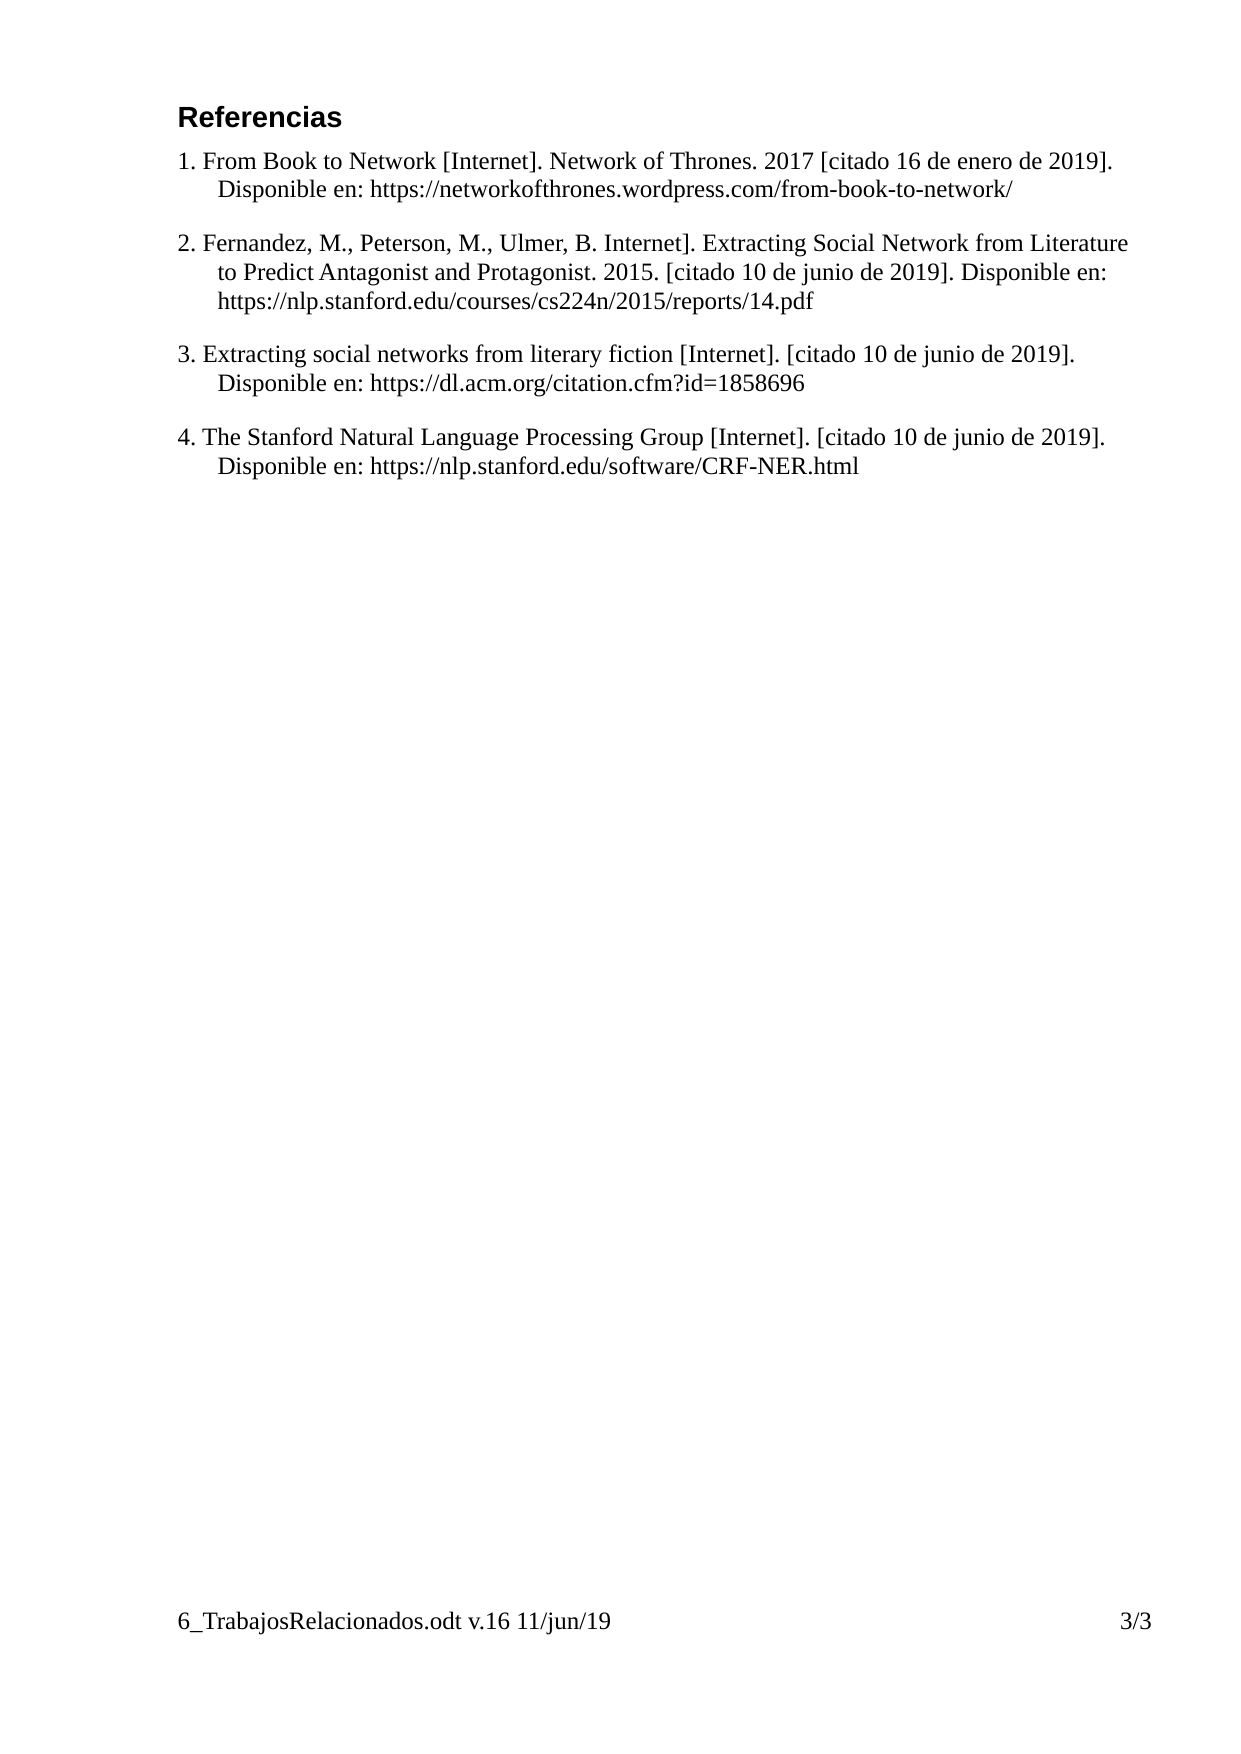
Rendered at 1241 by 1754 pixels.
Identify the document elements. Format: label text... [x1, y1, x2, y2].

text 2. Fernandez, M., Peterson, M., Ulmer, B. Internet]. Extracting Social Network from Literature to Predict Antagonist and Protagonist. 2015. [citado 10 de junio de 2019]. Disponible en: https://nlp.stanford.edu/courses/cs224n/2015/reports/14.pdf [177, 228, 1152, 314]
subtitle Referencias [177, 100, 1152, 133]
text 3. Extracting social networks from literary fiction [Internet]. [citado 10 de junio de 2019]. Disponible en: https://dl.acm.org/citation.cfm?id=1858696 [177, 339, 1152, 397]
text 1. From Book to Network [Internet]. Network of Thrones. 2017 [citado 16 de enero de 2019]. Disponible en: https://networkofthrones.wordpress.com/from-book-to-network/ [177, 146, 1152, 203]
text 4. The Stanford Natural Language Processing Group [Internet]. [citado 10 de junio de 2019]. Disponible en: https://nlp.stanford.edu/software/CRF-NER.html [177, 422, 1152, 479]
